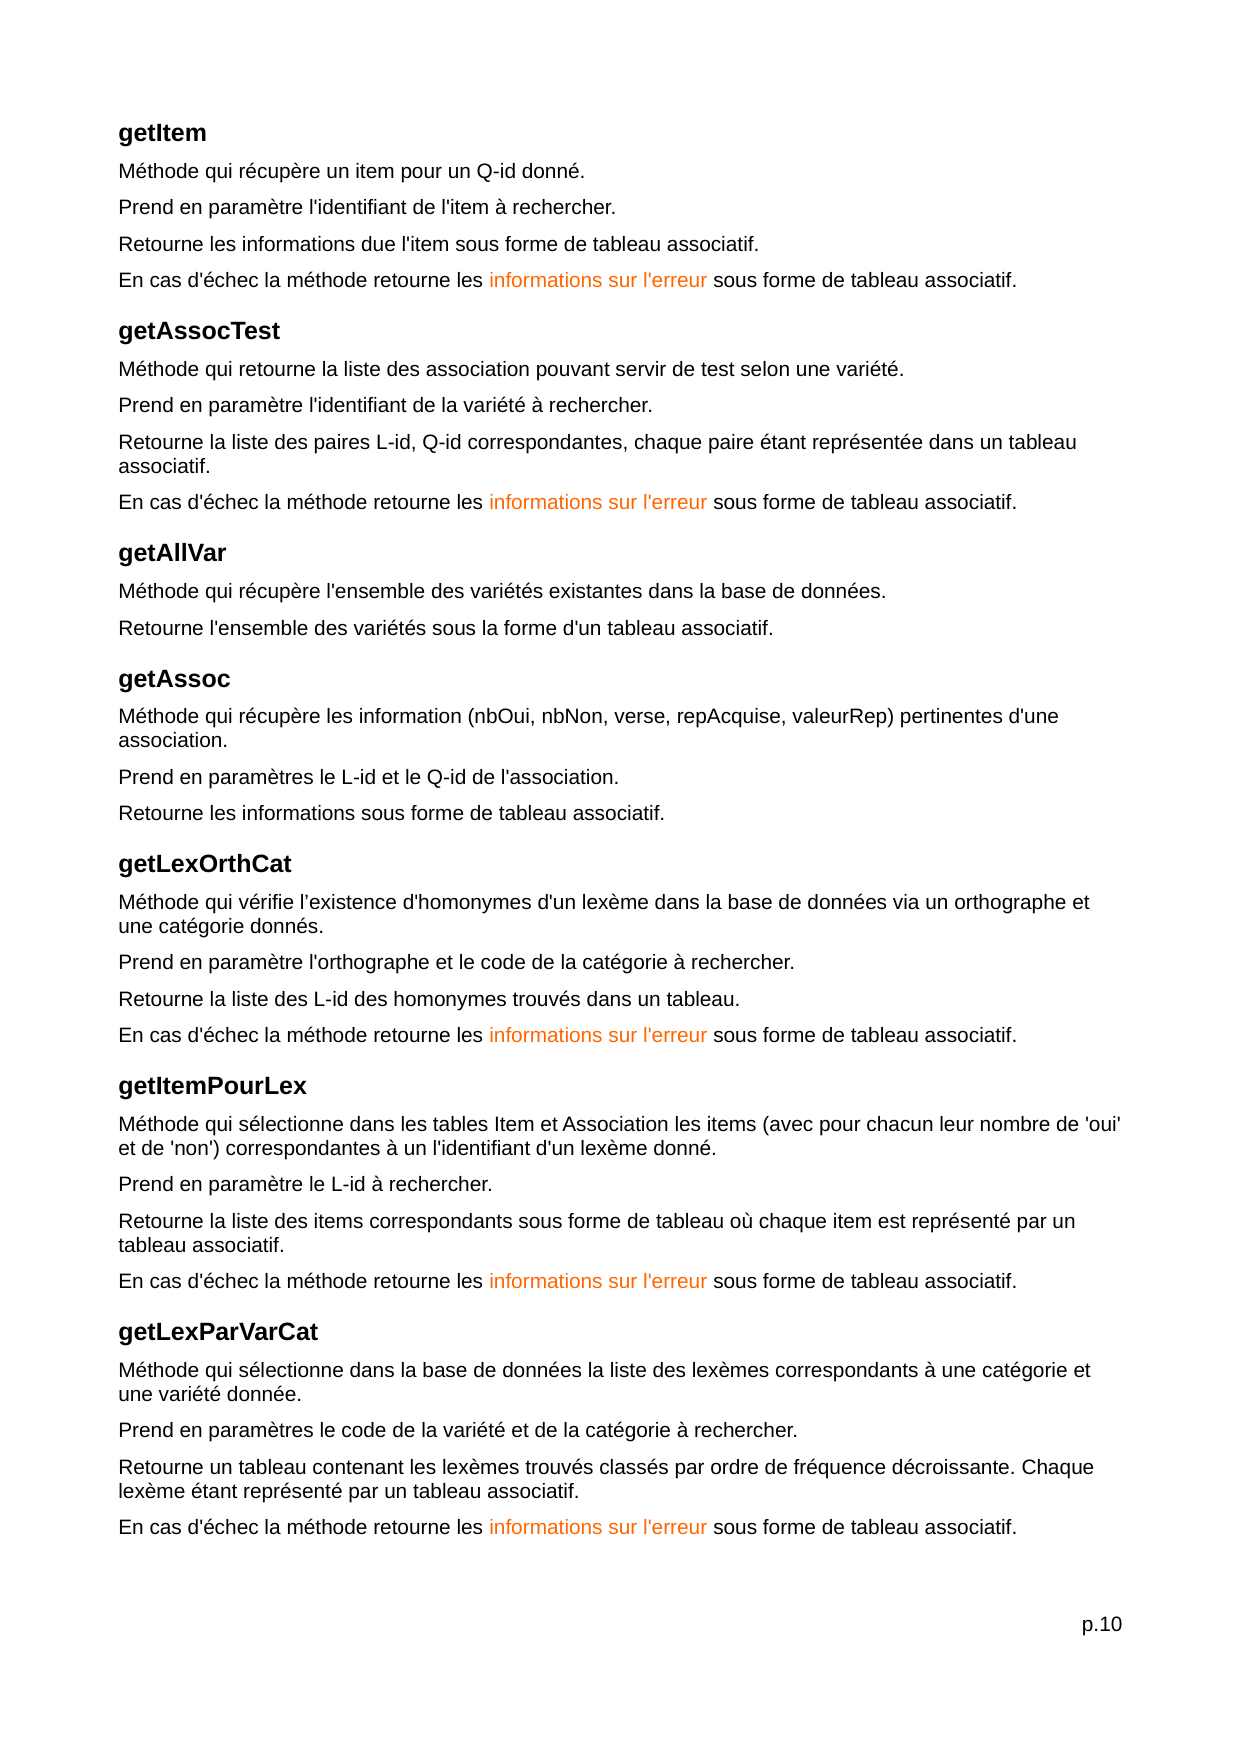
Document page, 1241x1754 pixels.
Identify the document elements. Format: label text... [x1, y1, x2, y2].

text Prend en paramètre l'orthographe et le code de la catégorie à rechercher. [118, 950, 1122, 974]
text Méthode qui récupère les information (nbOui, nbNon, verse, repAcquise, valeurRep) pertinentes d'une association. [118, 704, 1122, 752]
subtitle getLexParVarCat [118, 1317, 1122, 1346]
text Méthode qui récupère un item pour un Q-id donné. [118, 159, 1122, 183]
text Retourne la liste des items correspondants sous forme de tableau où chaque item est représenté par un tableau associatif. [118, 1209, 1122, 1257]
text Méthode qui vérifie l’existence d'homonymes d'un lexème dans la base de données via un orthographe et une catégorie donnés. [118, 890, 1122, 938]
text Prend en paramètres le L-id et le Q-id de l'association. [118, 764, 1122, 788]
text Méthode qui récupère l'ensemble des variétés existantes dans la base de données. [118, 579, 1122, 603]
text Retourne un tableau contenant les lexèmes trouvés classés par ordre de fréquence décroissante. Chaque lexème étant représenté par un tableau associatif. [118, 1455, 1122, 1503]
text En cas d'échec la méthode retourne les informations sur l'erreur sous forme de tableau associatif. [118, 490, 1122, 514]
text Prend en paramètres le code de la variété et de la catégorie à rechercher. [118, 1418, 1122, 1442]
text En cas d'échec la méthode retourne les informations sur l'erreur sous forme de tableau associatif. [118, 268, 1122, 292]
text Retourne les informations sous forme de tableau associatif. [118, 801, 1122, 825]
text Retourne la liste des L-id des homonymes trouvés dans un tableau. [118, 987, 1122, 1011]
text Méthode qui sélectionne dans les tables Item et Association les items (avec pour chacun leur nombre de 'oui' et de 'non') correspondantes à un l'identifiant d'un lexème donné. [118, 1112, 1122, 1160]
subtitle getAllVar [118, 538, 1122, 567]
text Prend en paramètre l'identifiant de la variété à rechercher. [118, 393, 1122, 417]
text Retourne les informations due l'item sous forme de tableau associatif. [118, 232, 1122, 256]
subtitle getItem [118, 118, 1122, 147]
subtitle getAssocTest [118, 316, 1122, 345]
text En cas d'échec la méthode retourne les informations sur l'erreur sous forme de tableau associatif. [118, 1269, 1122, 1293]
text Retourne l'ensemble des variétés sous la forme d'un tableau associatif. [118, 615, 1122, 639]
text Méthode qui retourne la liste des association pouvant servir de test selon une variété. [118, 357, 1122, 381]
text Prend en paramètre le L-id à rechercher. [118, 1172, 1122, 1196]
subtitle getItemPourLex [118, 1071, 1122, 1100]
text Retourne la liste des paires L-id, Q-id correspondantes, chaque paire étant représentée dans un tableau associatif. [118, 430, 1122, 478]
text En cas d'échec la méthode retourne les informations sur l'erreur sous forme de tableau associatif. [118, 1515, 1122, 1539]
subtitle getAssoc [118, 663, 1122, 692]
subtitle getLexOrthCat [118, 849, 1122, 878]
text Prend en paramètre l'identifiant de l'item à rechercher. [118, 195, 1122, 219]
text En cas d'échec la méthode retourne les informations sur l'erreur sous forme de tableau associatif. [118, 1023, 1122, 1047]
text Méthode qui sélectionne dans la base de données la liste des lexèmes correspondants à une catégorie et une variété donnée. [118, 1358, 1122, 1406]
